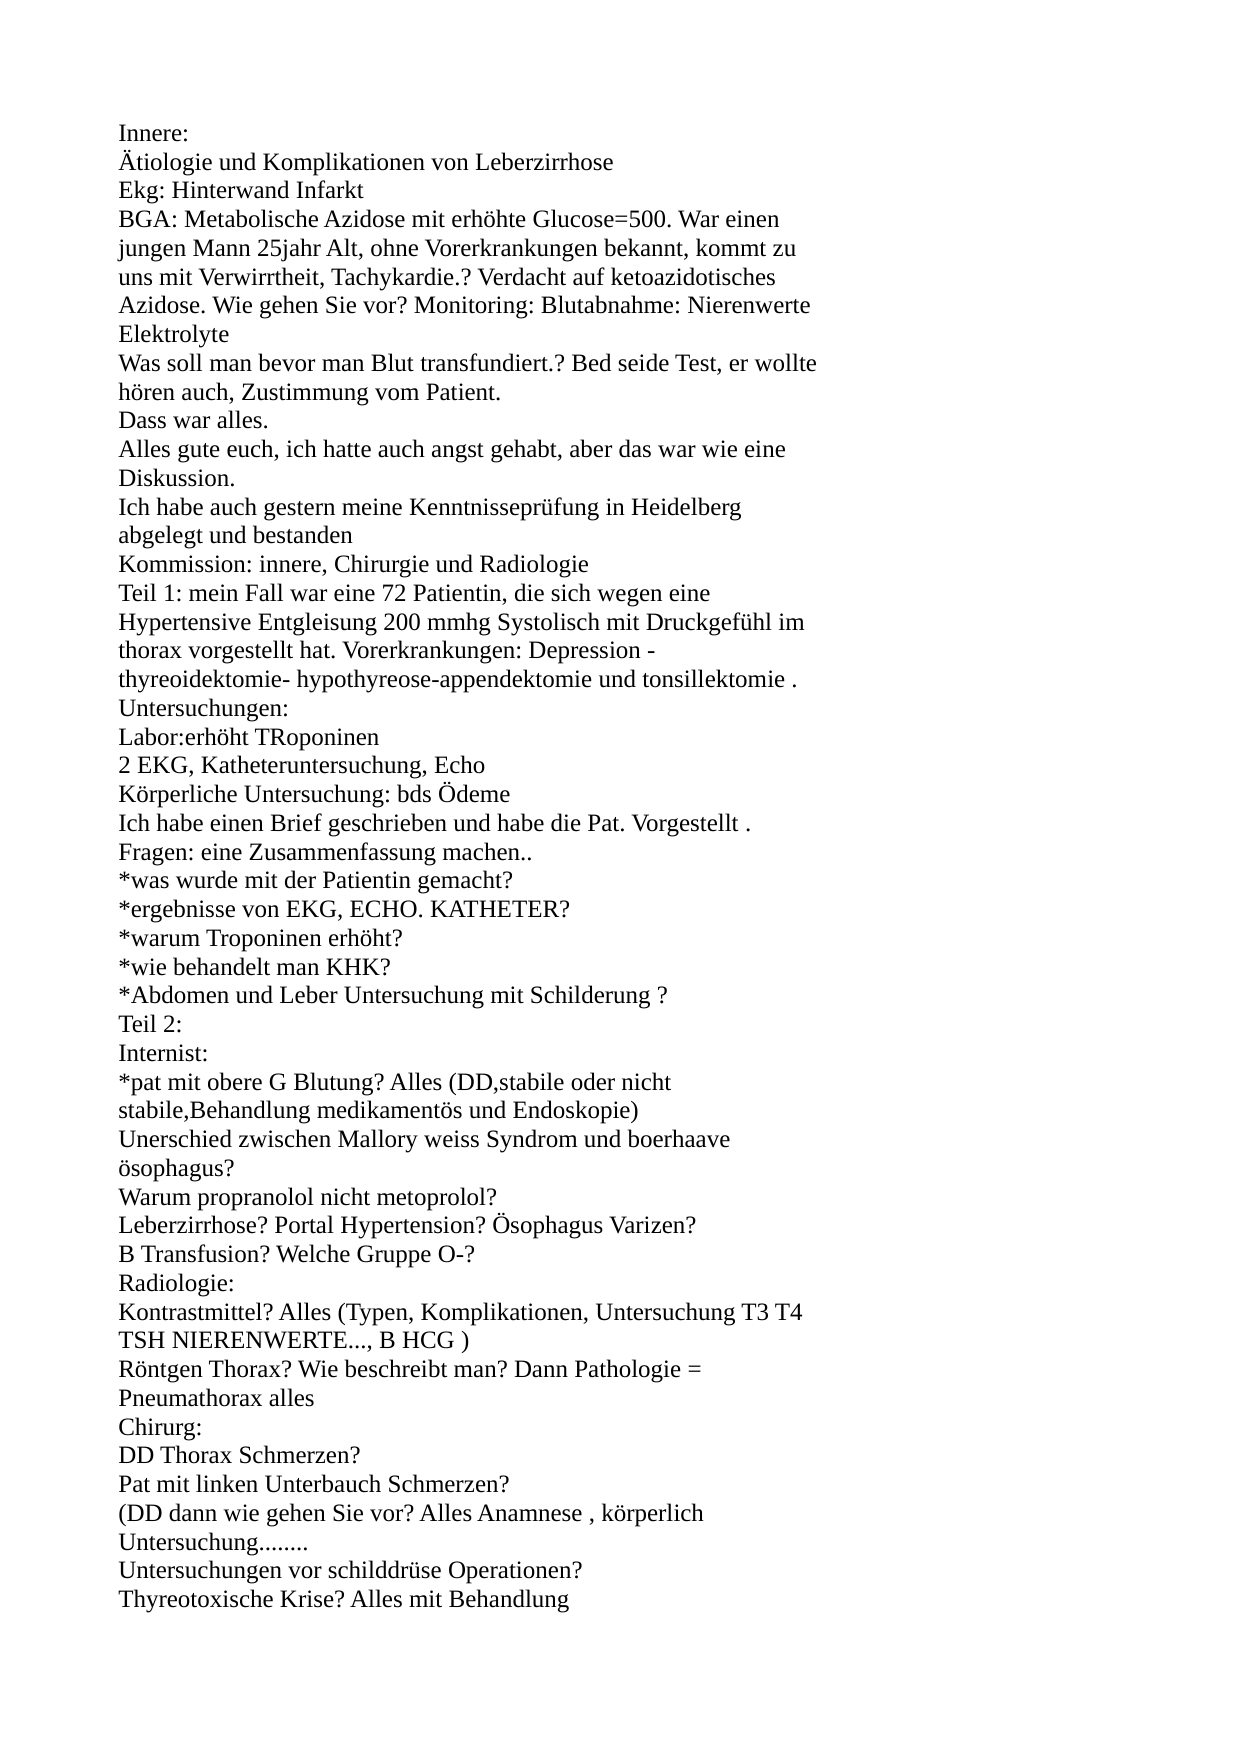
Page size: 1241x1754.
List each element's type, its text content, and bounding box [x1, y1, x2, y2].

text Azidose. Wie gehen Sie vor? Monitoring: Blutabnahme: Nierenwerte [118, 291, 1122, 319]
text *warum Troponinen erhöht? [118, 923, 1122, 952]
text Thyreotoxische Krise? Alles mit Behandlung [118, 1584, 1122, 1613]
text ösophagus? [118, 1153, 1122, 1182]
text Radiologie: [118, 1268, 1122, 1297]
text B Transfusion? Welche Gruppe O-? [118, 1239, 1122, 1268]
text Diskussion. [118, 463, 1122, 492]
text Chirurg: [118, 1412, 1122, 1441]
text uns mit Verwirrtheit, Tachykardie.? Verdacht auf ketoazidotisches [118, 262, 1122, 291]
text TSH NIERENWERTE..., B HCG ) [118, 1326, 1122, 1354]
text *pat mit obere G Blutung? Alles (DD,stabile oder nicht [118, 1067, 1122, 1096]
text Alles gute euch, ich hatte auch angst gehabt, aber das war wie eine [118, 434, 1122, 463]
text 2 EKG, Katheteruntersuchung, Echo [118, 751, 1122, 779]
text Röntgen Thorax? Wie beschreibt man? Dann Pathologie = [118, 1354, 1122, 1383]
text Was soll man bevor man Blut transfundiert.? Bed seide Test, er wollte [118, 348, 1122, 377]
text Fragen: eine Zusammenfassung machen.. [118, 837, 1122, 866]
text Pneumathorax alles [118, 1383, 1122, 1412]
text Pat mit linken Unterbauch Schmerzen? [118, 1469, 1122, 1498]
text Untersuchungen: [118, 693, 1122, 722]
text Elektrolyte [118, 319, 1122, 348]
text thyreoidektomie- hypothyreose-appendektomie und tonsillektomie . [118, 664, 1122, 693]
text Labor:erhöht TRoponinen [118, 722, 1122, 751]
text BGA: Metabolische Azidose mit erhöhte Glucose=500. War einen [118, 204, 1122, 233]
text Internist: [118, 1038, 1122, 1067]
text Hypertensive Entgleisung 200 mmhg Systolisch mit Druckgefühl im [118, 607, 1122, 636]
text Körperliche Untersuchung: bds Ödeme [118, 779, 1122, 808]
text Leberzirrhose? Portal Hypertension? Ösophagus Varizen? [118, 1211, 1122, 1239]
text Teil 2: [118, 1009, 1122, 1038]
text thorax vorgestellt hat. Vorerkrankungen: Depression - [118, 636, 1122, 664]
text Kontrastmittel? Alles (Typen, Komplikationen, Untersuchung T3 T4 [118, 1297, 1122, 1326]
text (DD dann wie gehen Sie vor? Alles Anamnese , körperlich [118, 1498, 1122, 1527]
text Unerschied zwischen Mallory weiss Syndrom und boerhaave [118, 1124, 1122, 1153]
text *wie behandelt man KHK? [118, 952, 1122, 981]
text *ergebnisse von EKG, ECHO. KATHETER? [118, 894, 1122, 923]
text Dass war alles. [118, 406, 1122, 434]
text Untersuchungen vor schilddrüse Operationen? [118, 1556, 1122, 1584]
text Kommission: innere, Chirurgie und Radiologie [118, 549, 1122, 578]
text DD Thorax Schmerzen? [118, 1441, 1122, 1469]
text *Abdomen und Leber Untersuchung mit Schilderung ? [118, 981, 1122, 1009]
text Innere: [118, 118, 1122, 147]
text Ätiologie und Komplikationen von Leberzirrhose [118, 147, 1122, 176]
text abgelegt und bestanden [118, 521, 1122, 549]
text Ich habe auch gestern meine Kenntnisseprüfung in Heidelberg [118, 492, 1122, 521]
text Ich habe einen Brief geschrieben und habe die Pat. Vorgestellt . [118, 808, 1122, 837]
text Warum propranolol nicht metoprolol? [118, 1182, 1122, 1211]
text jungen Mann 25jahr Alt, ohne Vorerkrankungen bekannt, kommt zu [118, 233, 1122, 262]
text Untersuchung........ [118, 1527, 1122, 1556]
text *was wurde mit der Patientin gemacht? [118, 866, 1122, 894]
text Ekg: Hinterwand Infarkt [118, 176, 1122, 204]
text stabile,Behandlung medikamentös und Endoskopie) [118, 1096, 1122, 1124]
text hören auch, Zustimmung vom Patient. [118, 377, 1122, 406]
text Teil 1: mein Fall war eine 72 Patientin, die sich wegen eine [118, 578, 1122, 607]
